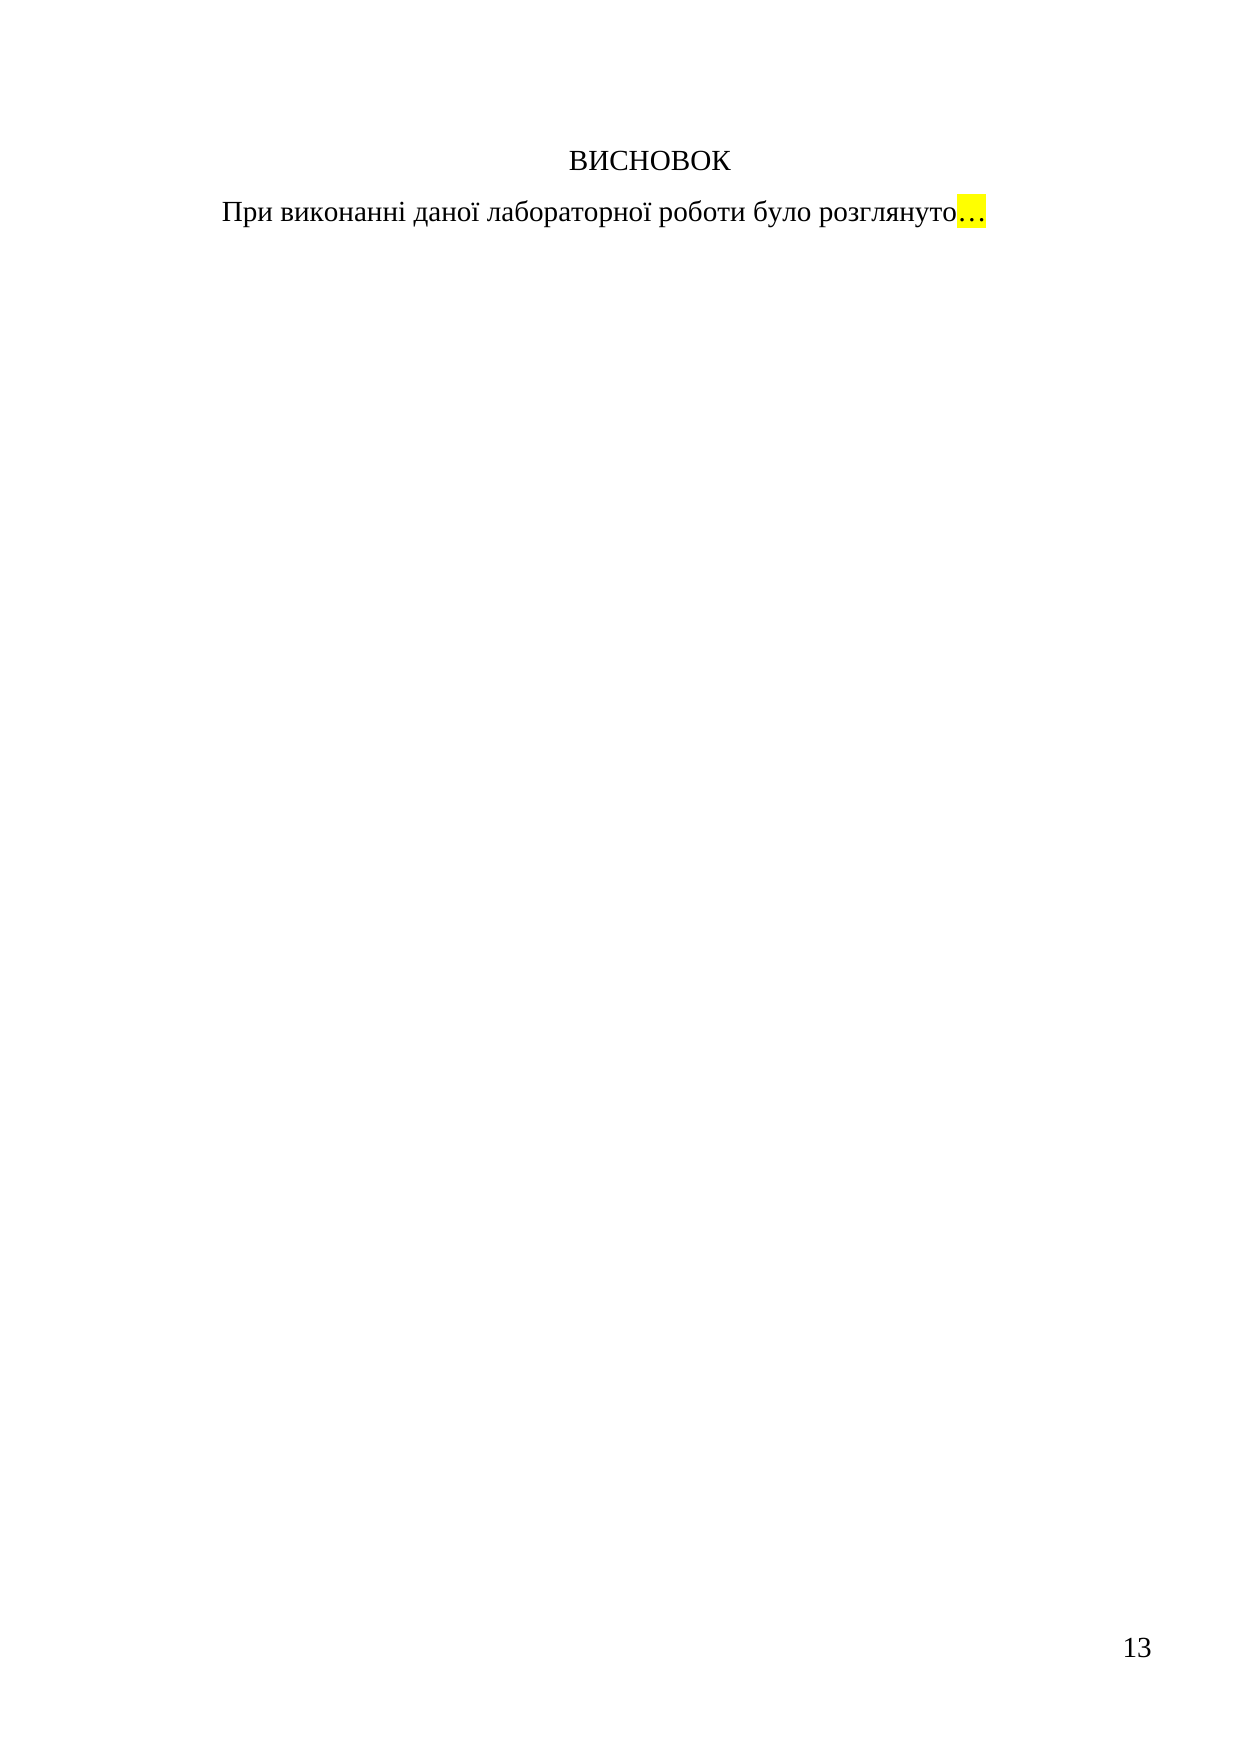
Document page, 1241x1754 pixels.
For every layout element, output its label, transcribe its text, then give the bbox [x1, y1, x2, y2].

text При виконанні даної лабораторної роботи було розглянуто… [148, 194, 1152, 228]
text Висновок [148, 143, 1152, 177]
